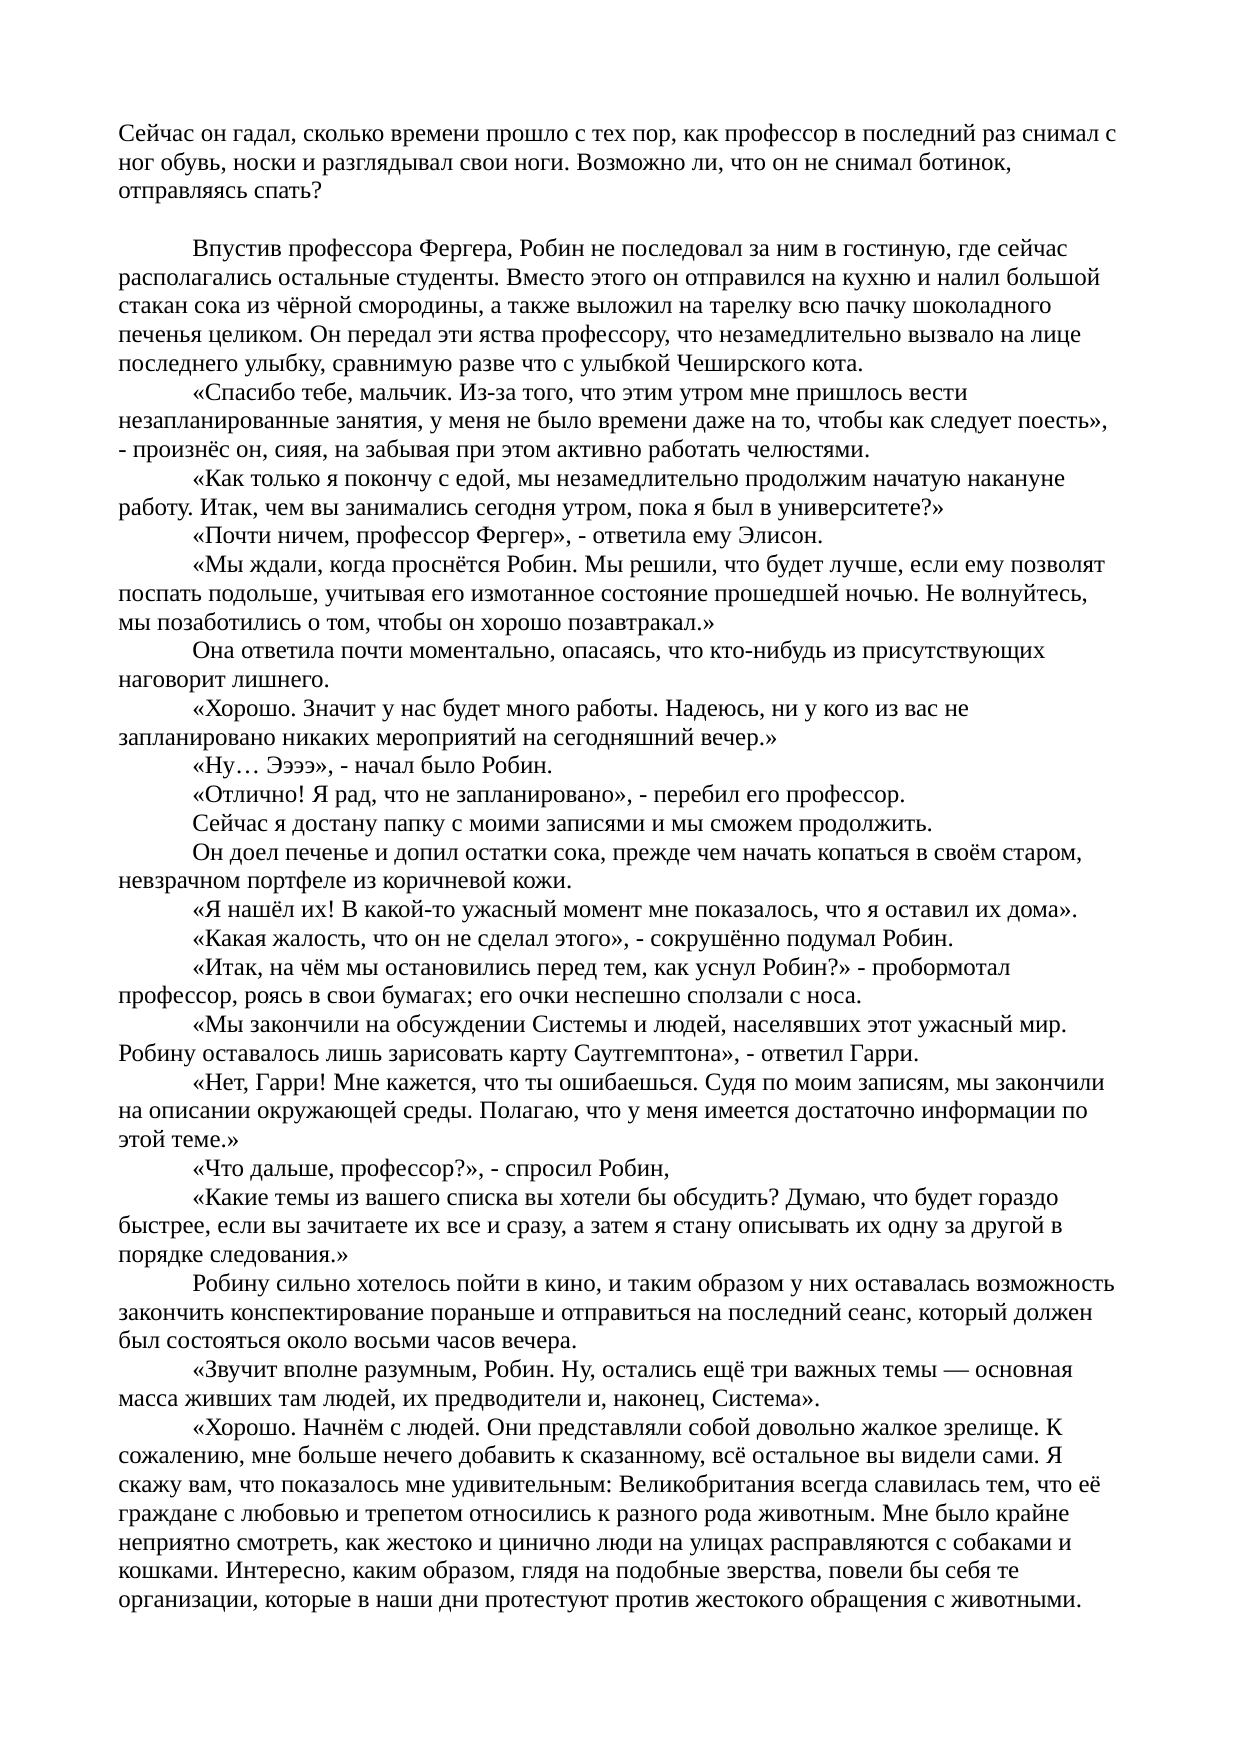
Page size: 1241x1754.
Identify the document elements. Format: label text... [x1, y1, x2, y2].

text «Хорошо. Начнём с людей. Они представляли собой довольно жалкое зрелище. К сожалению, мне больше нечего добавить к сказанному, всё остальное вы видели сами. Я скажу вам, что показалось мне удивительным: Великобритания всегда славилась тем, что её граждане с любовью и трепетом относились к разного рода животным. Мне было крайне неприятно смотреть, как жестоко и цинично люди на улицах расправляются с собаками и кошками. Интересно, каким образом, глядя на подобные зверства, повели бы себя те организации, которые в наши дни протестуют против жестокого обращения с животными. [118, 1412, 1122, 1613]
text «Отлично! Я рад, что не запланировано», - перебил его профессор. [118, 779, 1122, 808]
text «Какие темы из вашего списка вы хотели бы обсудить? Думаю, что будет гораздо быстрее, если вы зачитаете их все и сразу, а затем я стану описывать их одну за другой в порядке следования.» [118, 1182, 1122, 1268]
text «Почти ничем, профессор Фергер», - ответила ему Элисон. [118, 521, 1122, 549]
text «Мы закончили на обсуждении Системы и людей, населявших этот ужасный мир. Робину оставалось лишь зарисовать карту Саутгемптона», - ответил Гарри. [118, 1009, 1122, 1067]
text «Ну… Ээээ», - начал было Робин. [118, 751, 1122, 779]
text «Итак, на чём мы остановились перед тем, как уснул Робин?» - пробормотал профессор, роясь в свои бумагах; его очки неспешно сползали с носа. [118, 952, 1122, 1009]
text Сейчас он гадал, сколько времени прошло с тех пор, как профессор в последний раз снимал с ног обувь, носки и разглядывал свои ноги. Возможно ли, что он не снимал ботинок, отправляясь спать? [118, 118, 1122, 204]
text «Как только я покончу с едой, мы незамедлительно продолжим начатую накануне работу. Итак, чем вы занимались сегодня утром, пока я был в университете?» [118, 463, 1122, 521]
text Впустив профессора Фергера, Робин не последовал за ним в гостиную, где сейчас располагались остальные студенты. Вместо этого он отправился на кухню и налил большой стакан сока из чёрной смородины, а также выложил на тарелку всю пачку шоколадного печенья целиком. Он передал эти яства профессору, что незамедлительно вызвало на лице последнего улыбку, сравнимую разве что с улыбкой Чеширского кота. [118, 233, 1122, 377]
text Сейчас я достану папку с моими записями и мы сможем продолжить. [118, 808, 1122, 837]
text «Звучит вполне разумным, Робин. Ну, остались ещё три важных темы — основная масса живших там людей, их предводители и, наконец, Система». [118, 1354, 1122, 1412]
text «Что дальше, профессор?», - спросил Робин, [118, 1153, 1122, 1182]
text Она ответила почти моментально, опасаясь, что кто-нибудь из присутствующих наговорит лишнего. [118, 636, 1122, 693]
text «Нет, Гарри! Мне кажется, что ты ошибаешься. Судя по моим записям, мы закончили на описании окружающей среды. Полагаю, что у меня имеется достаточно информации по этой теме.» [118, 1067, 1122, 1153]
text «Спасибо тебе, мальчик. Из-за того, что этим утром мне пришлось вести незапланированные занятия, у меня не было времени даже на то, чтобы как следует поесть», - произнёс он, сияя, на забывая при этом активно работать челюстями. [118, 377, 1122, 463]
text «Мы ждали, когда проснётся Робин. Мы решили, что будет лучше, если ему позволят поспать подольше, учитывая его измотанное состояние прошедшей ночью. Не волнуйтесь, мы позаботились о том, чтобы он хорошо позавтракал.» [118, 549, 1122, 636]
text Робину сильно хотелось пойти в кино, и таким образом у них оставалась возможность закончить конспектирование пораньше и отправиться на последний сеанс, который должен был состояться около восьми часов вечера. [118, 1268, 1122, 1354]
text Он доел печенье и допил остатки сока, прежде чем начать копаться в своём старом, невзрачном портфеле из коричневой кожи. [118, 837, 1122, 894]
text «Хорошо. Значит у нас будет много работы. Надеюсь, ни у кого из вас не запланировано никаких мероприятий на сегодняшний вечер.» [118, 693, 1122, 751]
text «Я нашёл их! В какой-то ужасный момент мне показалось, что я оставил их дома». [118, 894, 1122, 923]
text «Какая жалость, что он не сделал этого», - сокрушённо подумал Робин. [118, 923, 1122, 952]
